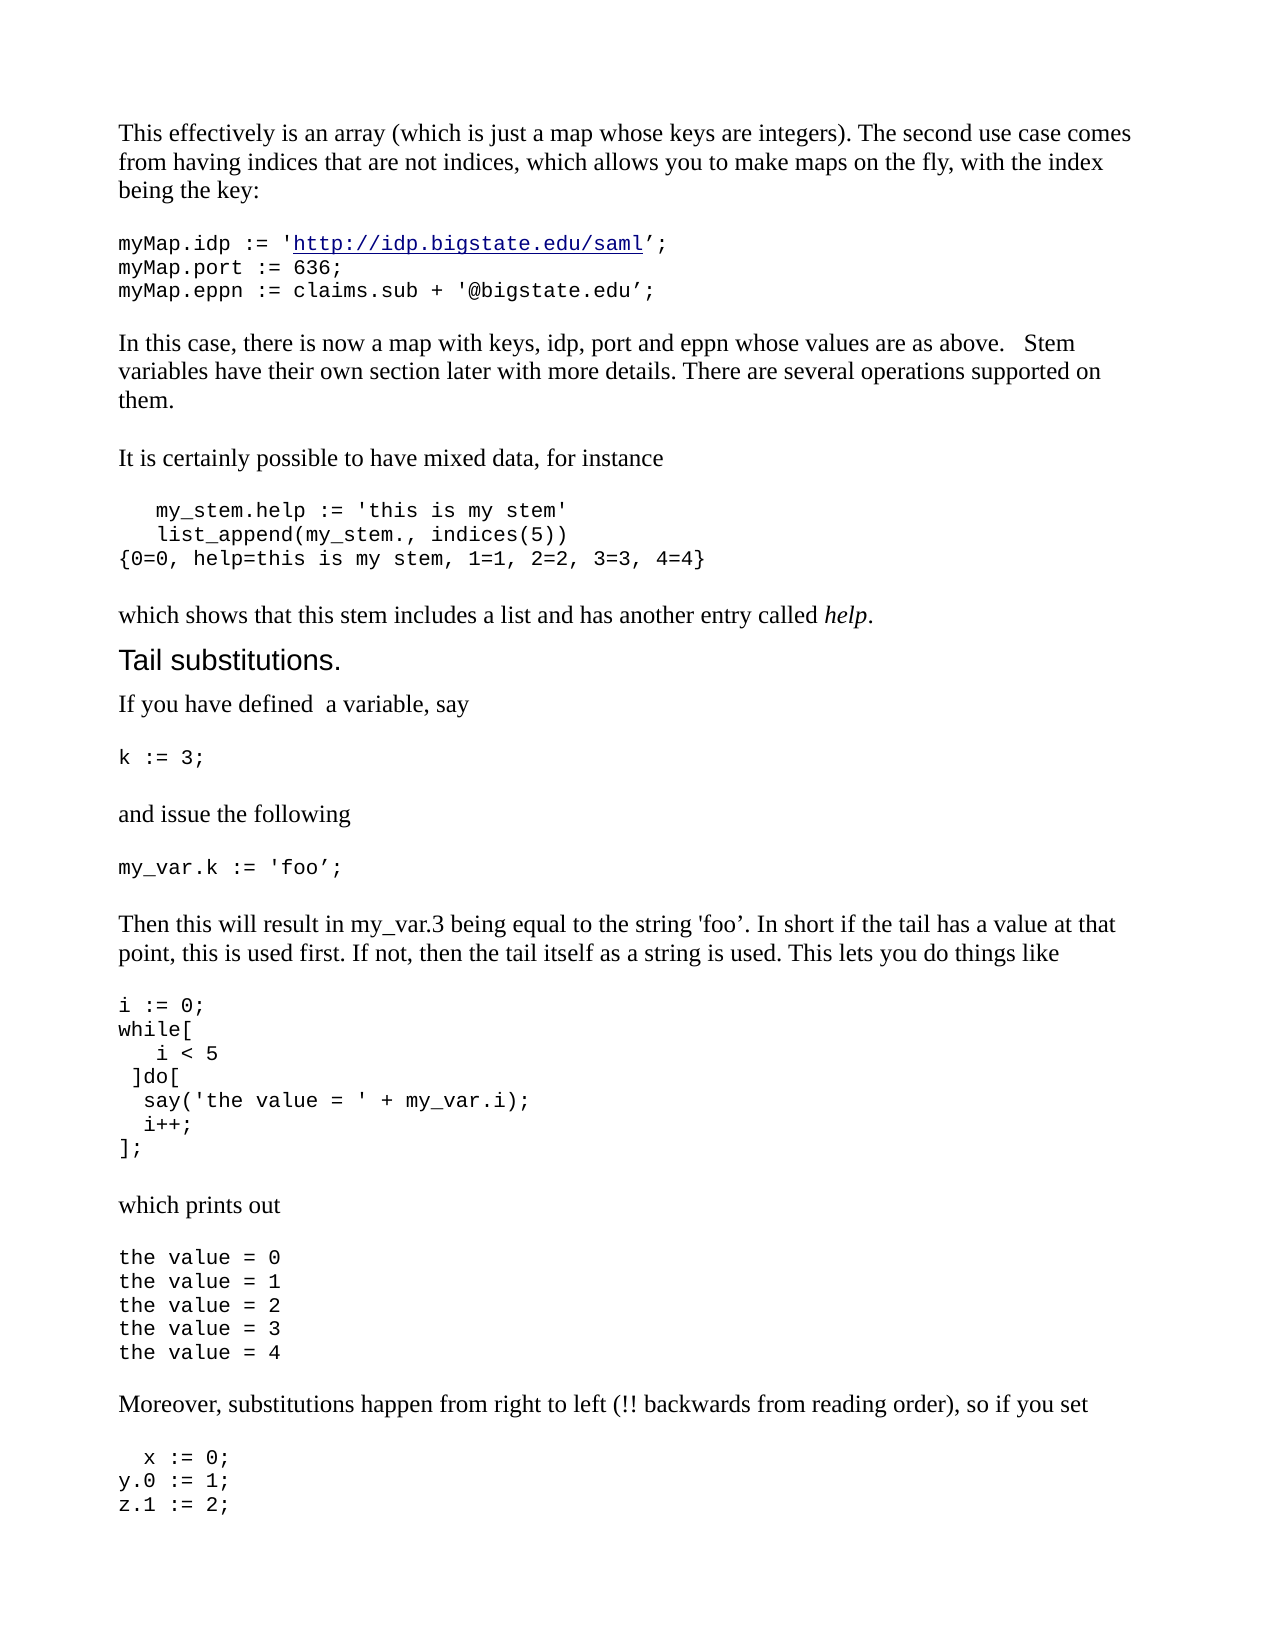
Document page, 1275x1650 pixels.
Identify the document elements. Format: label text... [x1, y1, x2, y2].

text In this case, there is now a map with keys, idp, port and eppn whose values are as above. Stem variables have their own section later with more details. There are several operations supported on them. [118, 328, 1157, 414]
text y.0 := 1; [118, 1470, 1157, 1494]
text my_stem.help := 'this is my stem' [118, 500, 1157, 524]
text Moreover, substitutions happen from right to left (!! backwards from reading order), so if you set [118, 1389, 1157, 1418]
text myMap.idp := 'http://idp.bigstate.edu/saml’; [118, 233, 1157, 257]
text and issue the following [118, 799, 1157, 828]
text the value = 1 [118, 1271, 1157, 1294]
text myMap.eppn := claims.sub + '@bigstate.edu’; [118, 280, 1157, 304]
text {0=0, help=this is my stem, 1=1, 2=2, 3=3, 4=4} [118, 547, 1157, 571]
text ]; [118, 1137, 1157, 1161]
text z.1 := 2; [118, 1494, 1157, 1518]
text If you have defined a variable, say [118, 689, 1157, 718]
text x := 0; [118, 1447, 1157, 1470]
text list_append(my_stem., indices(5)) [118, 524, 1157, 547]
text Then this will result in my_var.3 being equal to the string 'foo’. In short if the tail has a value at that point, this is used first. If not, then the tail itself as a string is used. This lets you do things like [118, 909, 1157, 967]
text It is certainly possible to have mixed data, for instance [118, 443, 1157, 471]
text which shows that this stem includes a list and has another entry called help. [118, 600, 1157, 629]
text i := 0; [118, 996, 1157, 1019]
text ]do[ [118, 1066, 1157, 1090]
text which prints out [118, 1190, 1157, 1218]
text the value = 2 [118, 1294, 1157, 1318]
text while[ [118, 1019, 1157, 1043]
text myMap.port := 636; [118, 257, 1157, 280]
text the value = 0 [118, 1247, 1157, 1271]
text k := 3; [118, 747, 1157, 771]
text i++; [118, 1114, 1157, 1137]
subtitle Tail substitutions. [118, 643, 1157, 677]
text i < 5 [118, 1043, 1157, 1066]
text my_var.k := 'foo’; [118, 857, 1157, 881]
text the value = 4 [118, 1342, 1157, 1366]
text This effectively is an array (which is just a map whose keys are integers). The second use case comes from having indices that are not indices, which allows you to make maps on the fly, with the index being the key: [118, 118, 1157, 204]
text the value = 3 [118, 1318, 1157, 1342]
text say('the value = ' + my_var.i); [118, 1090, 1157, 1114]
